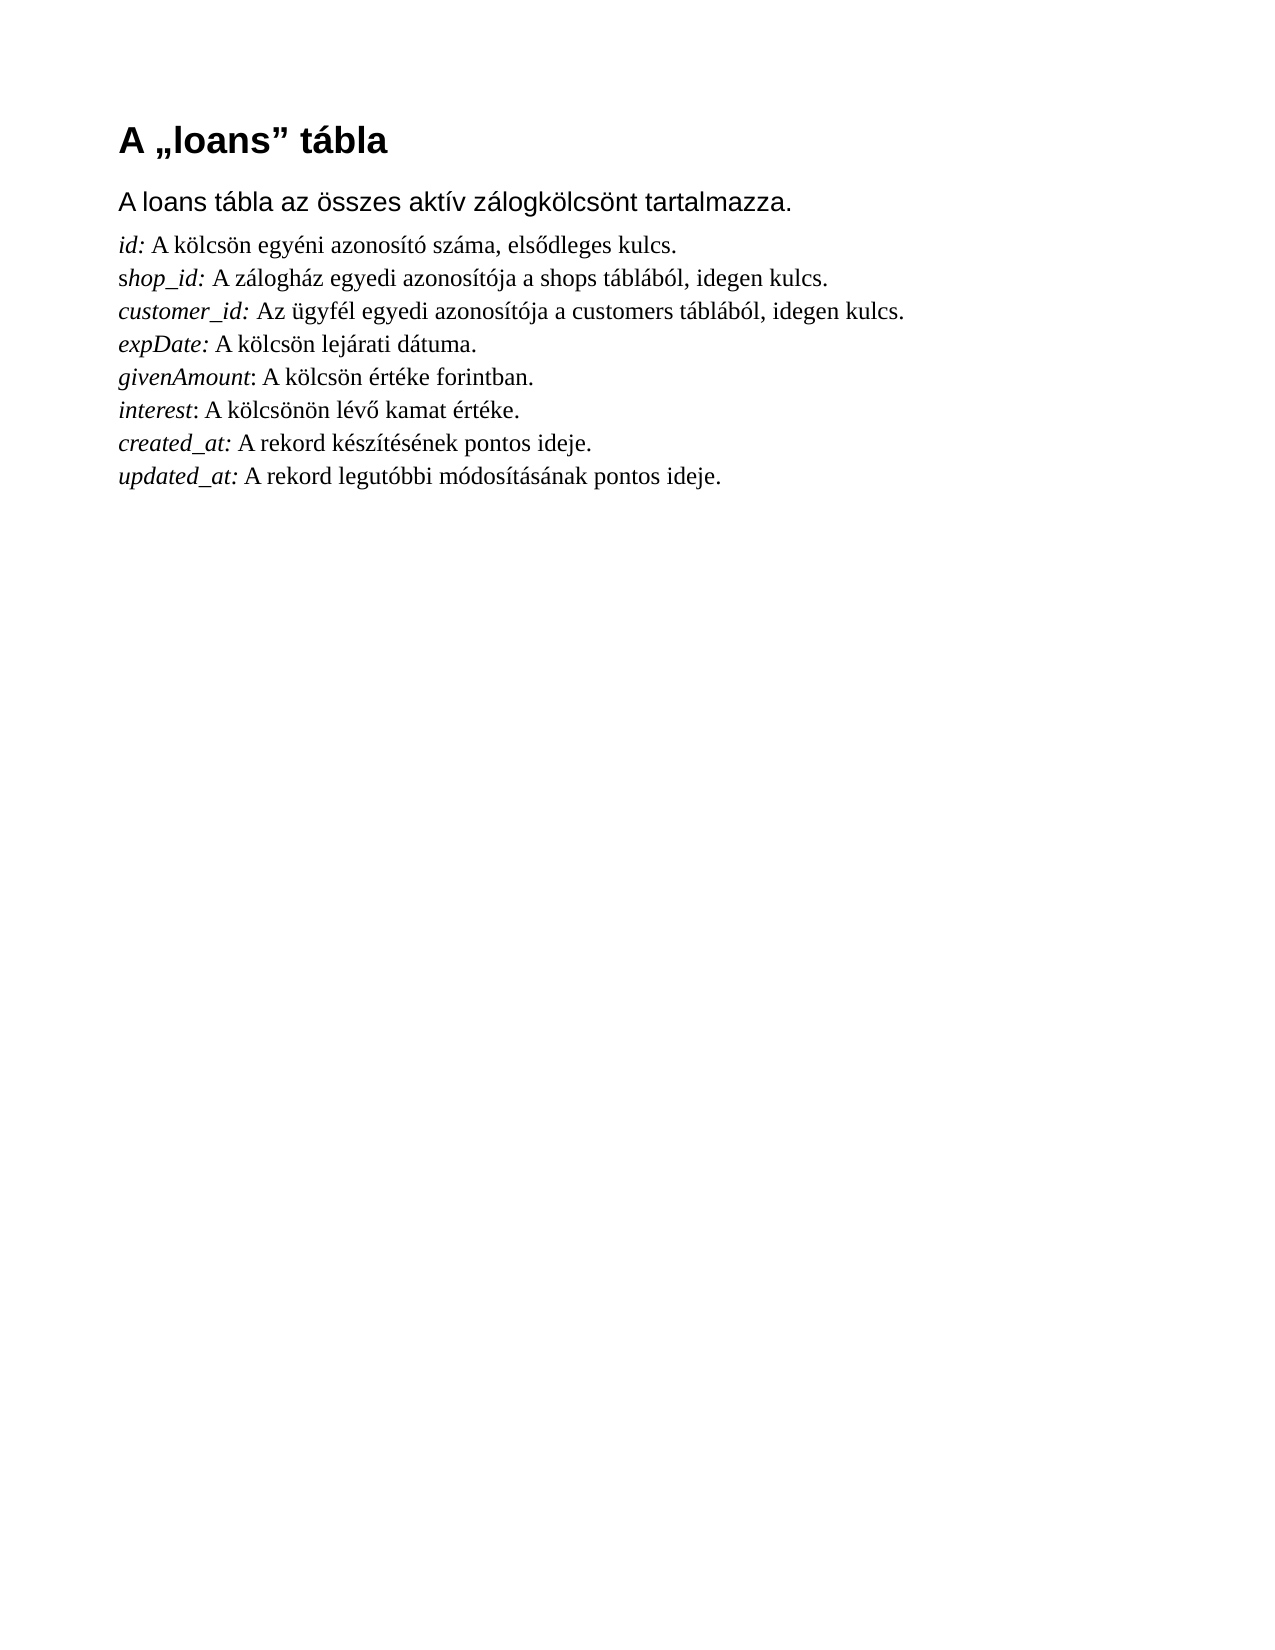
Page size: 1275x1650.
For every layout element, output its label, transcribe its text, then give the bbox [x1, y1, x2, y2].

subtitle A loans tábla az összes aktív zálogkölcsönt tartalmazza. [118, 186, 1157, 217]
text id: A kölcsön egyéni azonosító száma, elsődleges kulcs. shop_id: A zálogház egyedi azonosítója a shops táblából, idegen kulcs. customer_id: Az ügyfél egyedi azonosítója a customers táblából, idegen kulcs. expDate: A kölcsön lejárati dátuma. givenAmount: A kölcsön értéke forintban. interest: A kölcsönön lévő kamat értéke. created_at: A rekord készítésének pontos ideje. updated_at: A rekord legutóbbi módosításának pontos ideje. [118, 230, 1157, 490]
subtitle A „loans” tábla [118, 118, 1157, 161]
